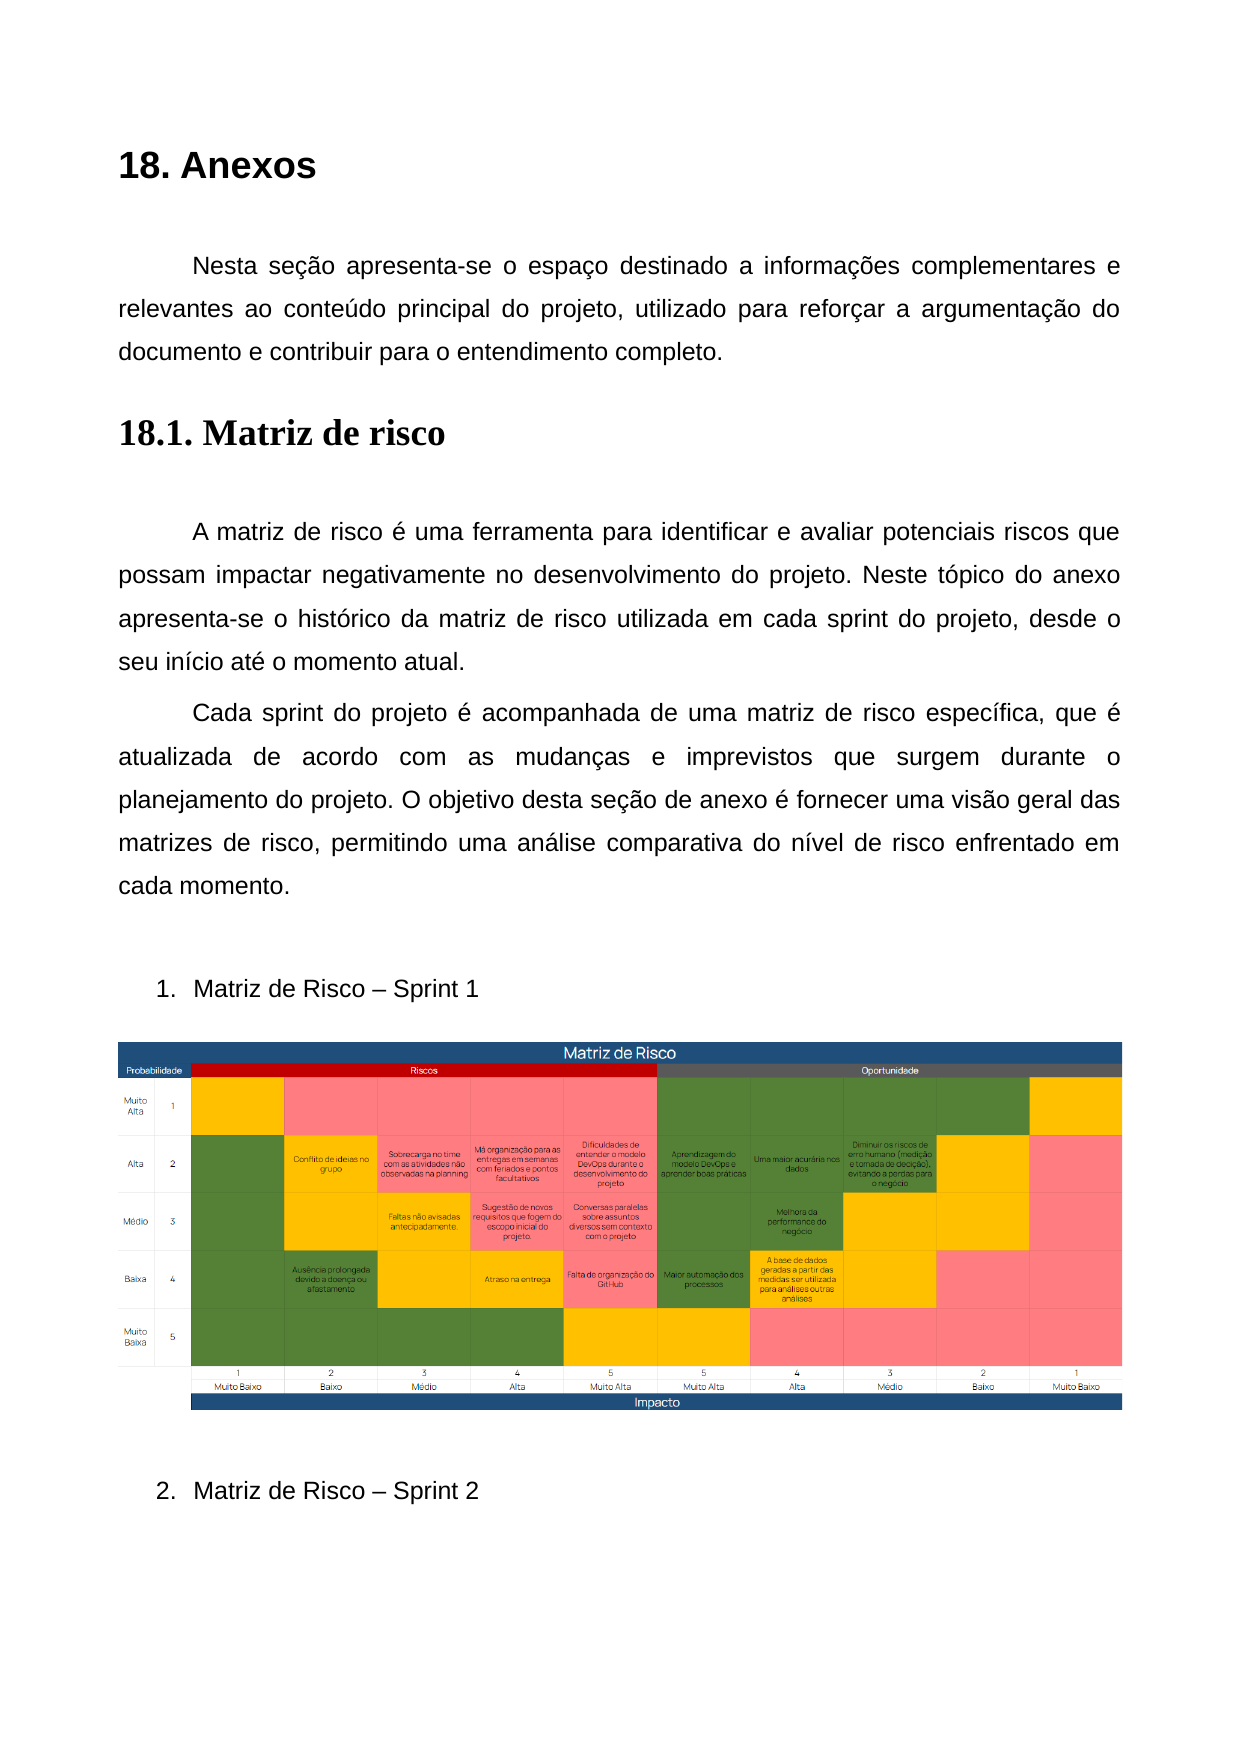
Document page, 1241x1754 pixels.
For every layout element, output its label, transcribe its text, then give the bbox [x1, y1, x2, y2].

text Nesta seção apresenta-se o espaço destinado a informações complementares e relevantes ao conteúdo principal do projeto, utilizado para reforçar a argumentação do documento e contribuir para o entendimento completo. [118, 251, 1122, 366]
list Matriz de Risco – Sprint 1 [156, 974, 1122, 1003]
text A matriz de risco é uma ferramenta para identificar e avaliar potenciais riscos que possam impactar negativamente no desenvolvimento do projeto. Neste tópico do anexo apresenta-se o histórico da matriz de risco utilizada em cada sprint do projeto, desde o seu início até o momento atual. [118, 517, 1122, 675]
subtitle 18.1. Matriz de risco [118, 410, 1122, 453]
text Cada sprint do projeto é acompanhada de uma matriz de risco específica, que é atualizada de acordo com as mudanças e imprevistos que surgem durante o planejamento do projeto. O objetivo desta seção de anexo é fornecer uma visão geral das matrizes de risco, permitindo uma análise comparativa do nível de risco enfrentado em cada momento. [118, 698, 1122, 900]
list Matriz de Risco – Sprint 2 [156, 1476, 1122, 1505]
picture [118, 1042, 1123, 1410]
subtitle 18. Anexos [118, 143, 1122, 187]
